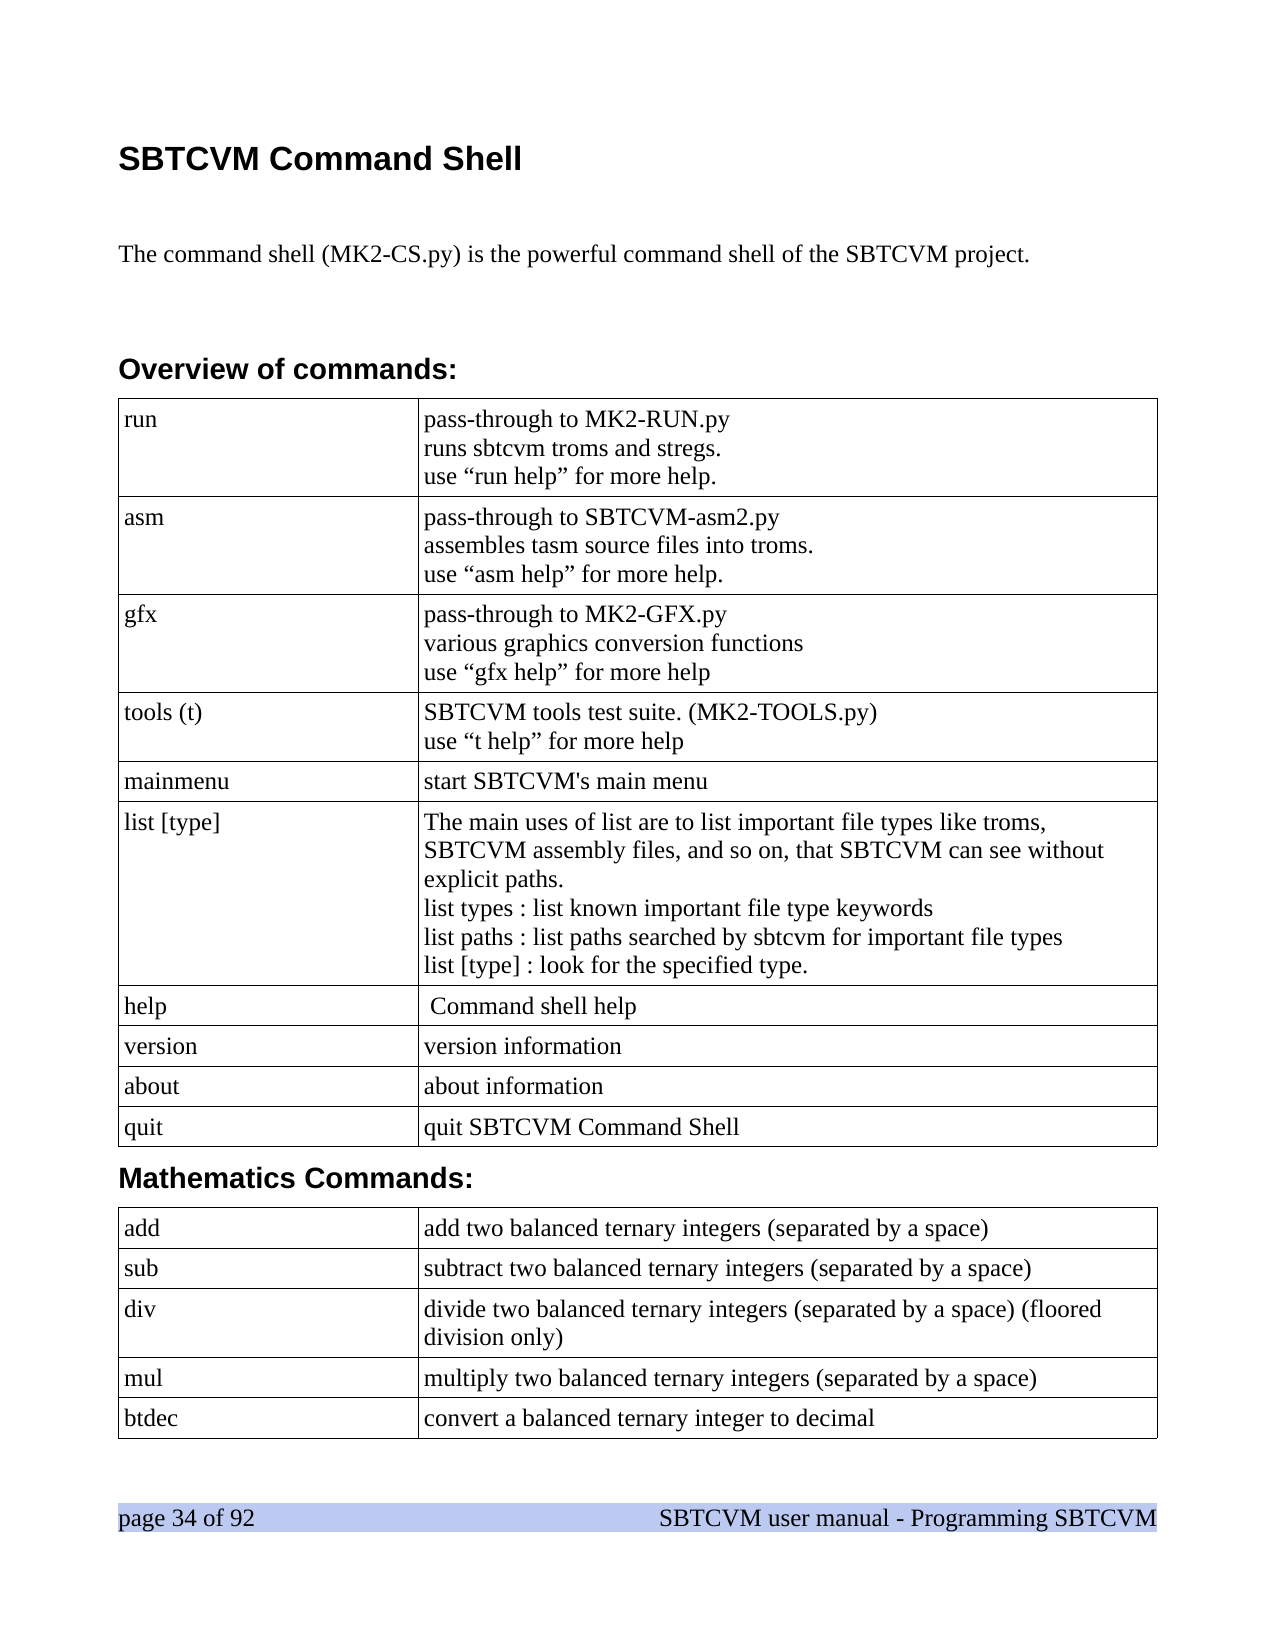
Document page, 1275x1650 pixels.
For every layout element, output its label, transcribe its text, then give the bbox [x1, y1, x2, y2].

table_cell version information [419, 1026, 1157, 1066]
table_cell about [119, 1067, 418, 1106]
table_cell about information [419, 1067, 1157, 1106]
table_header run [119, 399, 418, 496]
subtitle Mathematics Commands: [118, 1161, 1157, 1195]
table_cell Command shell help [419, 986, 1157, 1025]
table_cell subtract two balanced ternary integers (separated by a space) [419, 1249, 1157, 1288]
table_cell multiply two balanced ternary integers (separated by a space) [419, 1358, 1157, 1397]
table_cell start SBTCVM's main menu [419, 762, 1157, 801]
text The command shell (MK2-CS.py) is the powerful command shell of the SBTCVM project. [118, 239, 1157, 268]
table_cell tools (t) [119, 693, 418, 761]
table_cell list [type] [119, 802, 418, 985]
table_header add [119, 1208, 418, 1247]
subtitle SBTCVM Command Shell [118, 139, 1157, 178]
table_cell mainmenu [119, 762, 418, 801]
table_cell pass-through to SBTCVM-asm2.py assembles tasm source files into troms. use “asm help” for more help. [419, 497, 1157, 594]
table_cell help [119, 986, 418, 1025]
table_cell convert a balanced ternary integer to decimal [419, 1398, 1157, 1437]
table_cell mul [119, 1358, 418, 1397]
table_cell sub [119, 1249, 418, 1288]
table_cell asm [119, 497, 418, 594]
table_cell gfx [119, 595, 418, 692]
table_cell div [119, 1289, 418, 1357]
table_header add two balanced ternary integers (separated by a space) [419, 1208, 1157, 1247]
subtitle Overview of commands: [118, 352, 1157, 386]
table_cell SBTCVM tools test suite. (MK2-TOOLS.py) use “t help” for more help [419, 693, 1157, 761]
table_cell divide two balanced ternary integers (separated by a space) (floored division only) [419, 1289, 1157, 1357]
table_cell pass-through to MK2-GFX.py various graphics conversion functions use “gfx help” for more help [419, 595, 1157, 692]
table_cell quit [119, 1107, 418, 1146]
table_cell The main uses of list are to list important file types like troms, SBTCVM assembly files, and so on, that SBTCVM can see without explicit paths. list types : list known important file type keywords list paths : list paths searched by sbtcvm for important file types list [type] : look for the specified type. [419, 802, 1157, 985]
table_cell btdec [119, 1398, 418, 1437]
table_header pass-through to MK2-RUN.py runs sbtcvm troms and stregs. use “run help” for more help. [419, 399, 1157, 496]
table_cell quit SBTCVM Command Shell [419, 1107, 1157, 1146]
table_cell version [119, 1026, 418, 1066]
